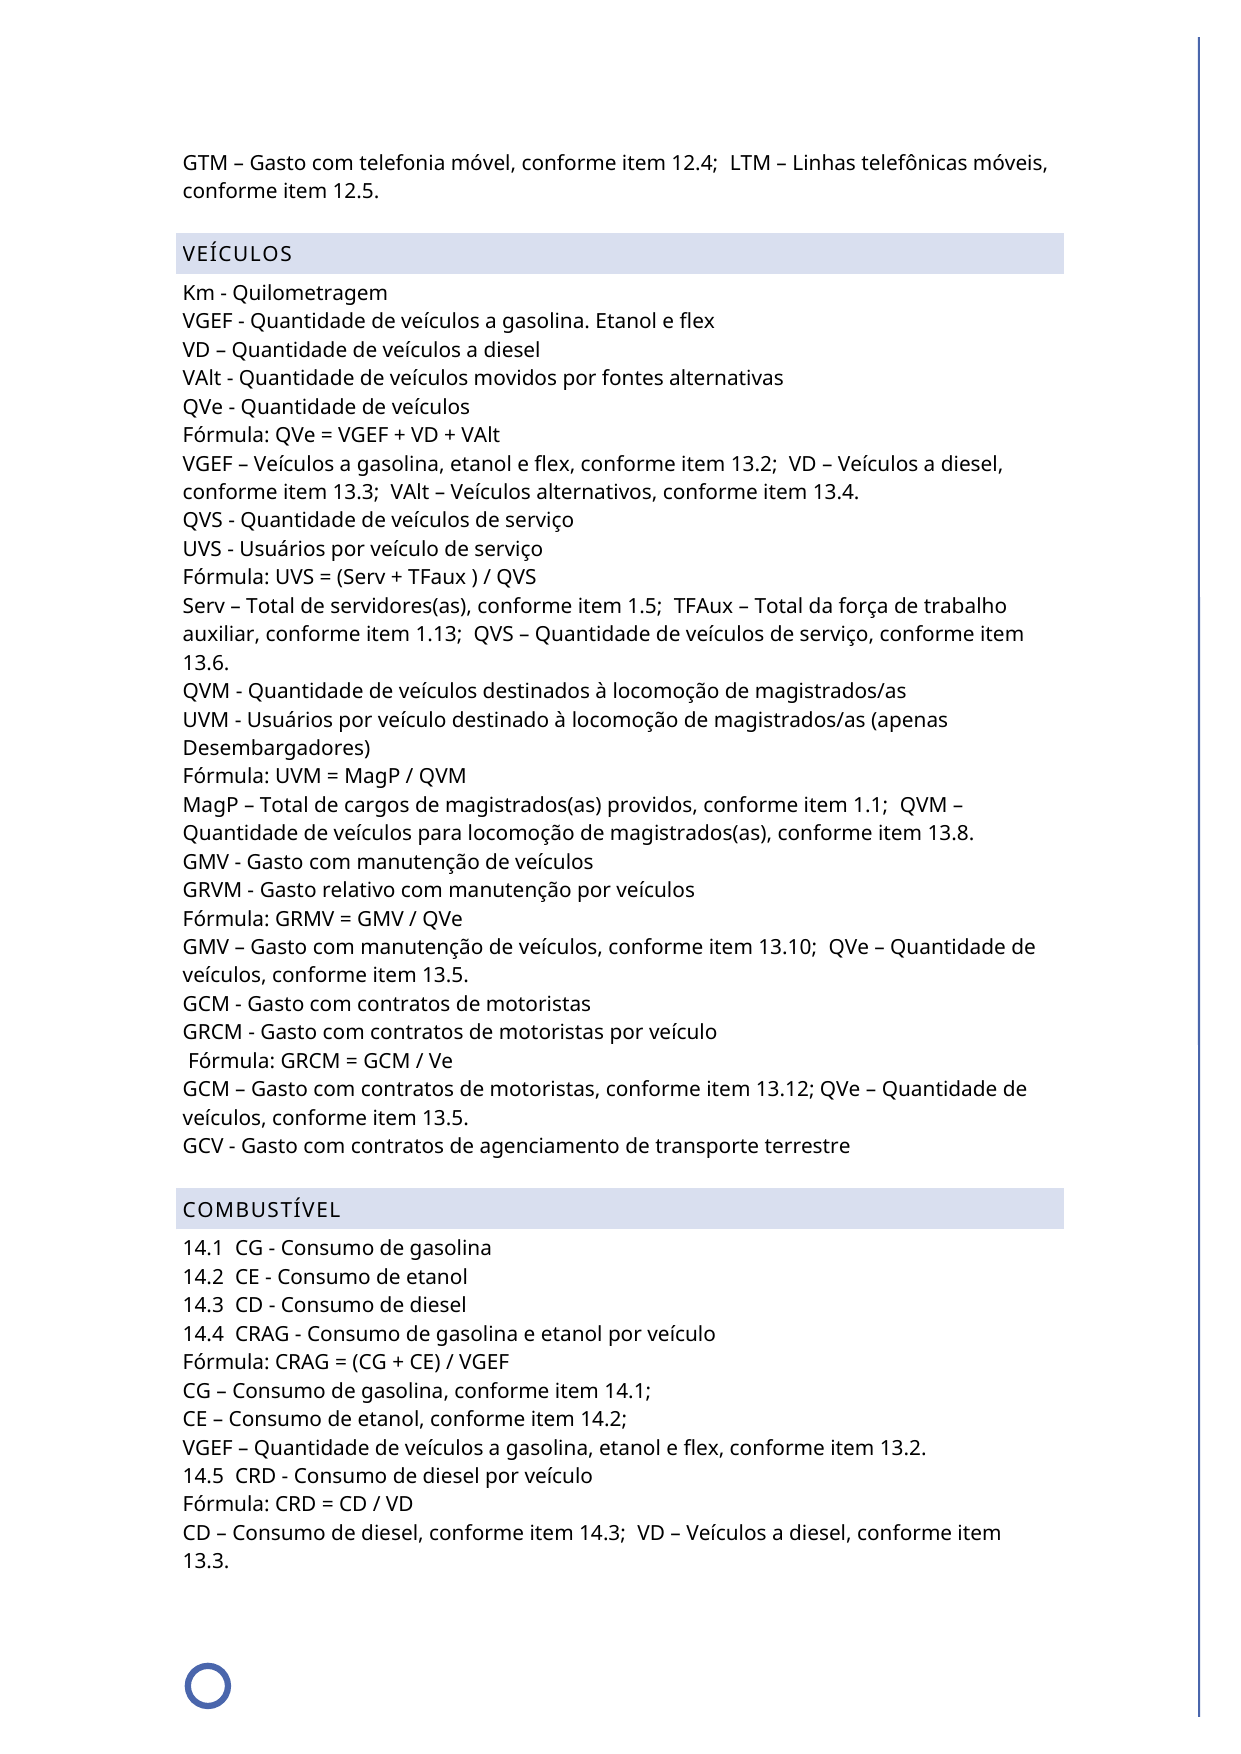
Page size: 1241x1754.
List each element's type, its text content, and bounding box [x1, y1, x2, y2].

text VAlt - Quantidade de veículos movidos por fontes alternativas [182, 363, 1058, 392]
text GCM – Gasto com contratos de motoristas, conforme item 13.12; QVe – Quantidade de veículos, conforme item 13.5. [182, 1074, 1058, 1131]
text Km - Quilometragem [182, 278, 1058, 307]
text Fórmula: UVM = MagP / QVM [182, 762, 1058, 790]
text 14.2 CE - Consumo de etanol [182, 1262, 1058, 1290]
text GMV – Gasto com manutenção de veículos, conforme item 13.10; QVe – Quantidade de veículos, conforme item 13.5. [182, 932, 1058, 989]
text UVS - Usuários por veículo de serviço [182, 534, 1058, 562]
text VGEF – Veículos a gasolina, etanol e flex, conforme item 13.2; VD – Veículos a diesel, conforme item 13.3; VAlt – Veículos alternativos, conforme item 13.4. [182, 449, 1058, 506]
text VGEF – Quantidade de veículos a gasolina, etanol e flex, conforme item 13.2. [182, 1433, 1058, 1461]
text Fórmula: QVe = VGEF + VD + VAlt [182, 420, 1058, 449]
text CG – Consumo de gasolina, conforme item 14.1; [182, 1376, 1058, 1404]
text 14.3 CD - Consumo de diesel [182, 1290, 1058, 1319]
text MagP – Total de cargos de magistrados(as) providos, conforme item 1.1; QVM – Quantidade de veículos para locomoção de magistrados(as), conforme item 13.8. [182, 790, 1058, 847]
text CD – Consumo de diesel, conforme item 14.3; VD – Veículos a diesel, conforme item 13.3. [182, 1518, 1058, 1575]
text Serv – Total de servidores(as), conforme item 1.5; TFAux – Total da força de trabalho auxiliar, conforme item 1.13; QVS – Quantidade de veículos de serviço, conforme item 13.6. [182, 591, 1058, 676]
text GTM – Gasto com telefonia móvel, conforme item 12.4; LTM – Linhas telefônicas móveis, conforme item 12.5. [182, 148, 1058, 233]
text GCM - Gasto com contratos de motoristas [182, 989, 1058, 1017]
text 14.1 CG - Consumo de gasolina [182, 1233, 1058, 1262]
subtitle VEÍCULOS [183, 239, 1058, 268]
text VGEF - Quantidade de veículos a gasolina. Etanol e flex [182, 307, 1058, 335]
text Fórmula: CRD = CD / VD [182, 1489, 1058, 1518]
text QVM - Quantidade de veículos destinados à locomoção de magistrados/as [182, 676, 1058, 705]
text 14.5 CRD - Consumo de diesel por veículo [182, 1461, 1058, 1489]
text GMV - Gasto com manutenção de veículos [182, 847, 1058, 875]
text GRVM - Gasto relativo com manutenção por veículos [182, 875, 1058, 904]
text QVe - Quantidade de veículos [182, 392, 1058, 420]
text Fórmula: GRCM = GCM / Ve [182, 1046, 1058, 1074]
text Fórmula: UVS = (Serv + TFaux ) / QVS [182, 562, 1058, 591]
text QVS - Quantidade de veículos de serviço [182, 506, 1058, 534]
subtitle COMBUSTÍVEL [183, 1195, 1058, 1223]
text Fórmula: CRAG = (CG + CE) / VGEF [182, 1347, 1058, 1376]
text GRCM - Gasto com contratos de motoristas por veículo [182, 1017, 1058, 1046]
text GCV - Gasto com contratos de agenciamento de transporte terrestre [182, 1131, 1058, 1160]
text CE – Consumo de etanol, conforme item 14.2; [182, 1404, 1058, 1433]
text UVM - Usuários por veículo destinado à locomoção de magistrados/as (apenas Desembargadores) [182, 705, 1058, 762]
text VD – Quantidade de veículos a diesel [182, 335, 1058, 363]
text Fórmula: GRMV = GMV / QVe [182, 904, 1058, 932]
text 14.4 CRAG - Consumo de gasolina e etanol por veículo [182, 1319, 1058, 1347]
